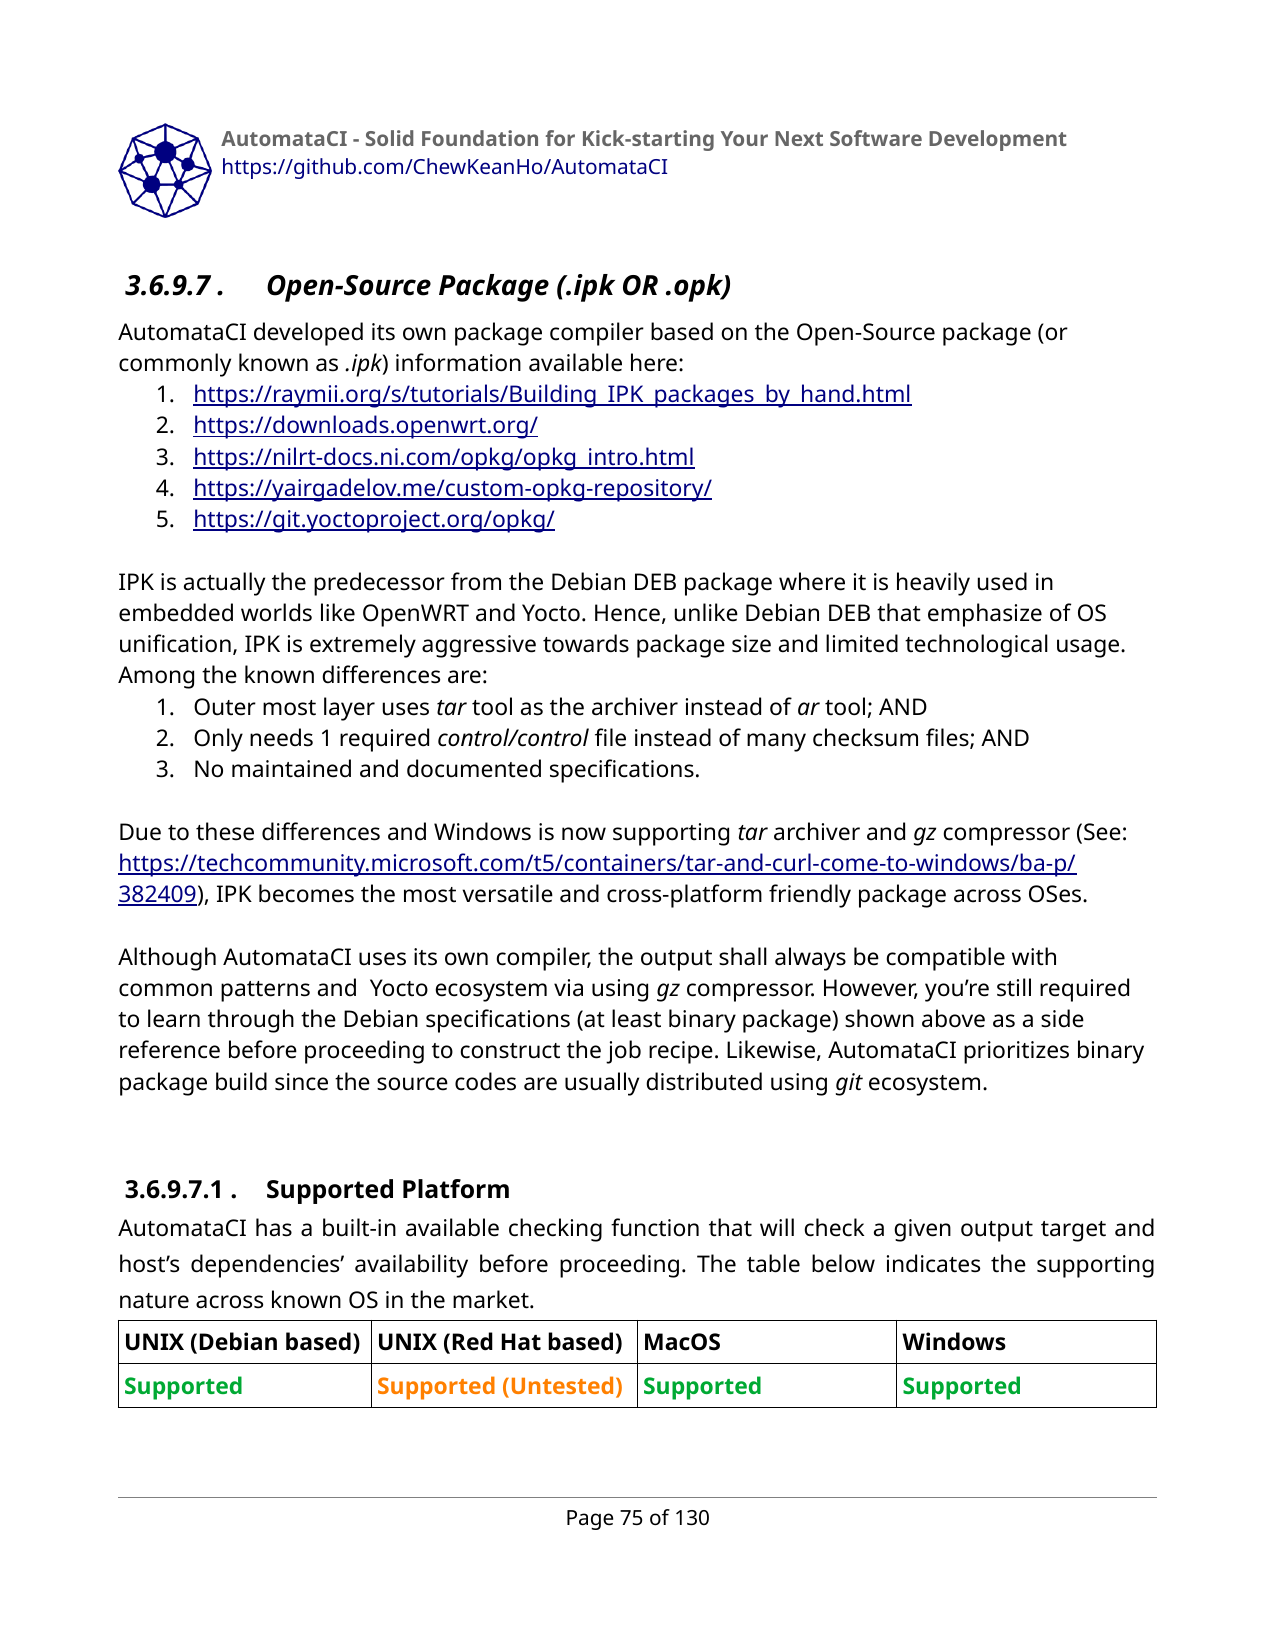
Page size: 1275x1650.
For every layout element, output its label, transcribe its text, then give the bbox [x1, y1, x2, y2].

list Only needs 1 required control/control file instead of many checksum files; AND [156, 722, 1157, 753]
picture [118, 123, 212, 218]
list https://git.yoctoproject.org/opkg/ [156, 503, 1157, 534]
table_header Windows [897, 1321, 1156, 1363]
list Outer most layer uses tar tool as the archiver instead of ar tool; AND [156, 691, 1157, 722]
text Although AutomataCI uses its own compiler, the output shall always be compatible with common patterns and Yocto ecosystem via using gz compressor. However, you’re still required to learn through the Debian specifications (at least binary package) shown above as a side reference before proceeding to construct the job recipe. Likewise, AutomataCI prioritizes binary package build since the source codes are usually distributed using git ecosystem. [118, 941, 1157, 1097]
text IPK is actually the predecessor from the Debian DEB package where it is heavily used in embedded worlds like OpenWRT and Yocto. Hence, unlike Debian DEB that emphasize of OS unification, IPK is extremely aggressive towards package size and limited technological usage. Among the known differences are: [118, 566, 1157, 691]
table_header UNIX (Red Hat based) [372, 1321, 637, 1363]
table_cell Supported [897, 1364, 1156, 1407]
table_cell Supported (Untested) [372, 1364, 637, 1407]
table_cell Supported [638, 1364, 896, 1407]
subtitle Open-Source Package (.ipk OR .opk) [118, 265, 1157, 303]
table_header UNIX (Debian based) [119, 1321, 371, 1363]
text Due to these differences and Windows is now supporting tar archiver and gz compressor (See: https://techcommunity.microsoft.com/t5/containers/tar-and-curl-come-to-windows/ba-p/382409), IPK becomes the most versatile and cross-platform friendly package across OSes. [118, 816, 1157, 909]
table_cell Supported [119, 1364, 371, 1407]
list https://downloads.openwrt.org/ [156, 409, 1157, 441]
subtitle Supported Platform [118, 1172, 1157, 1206]
list https://yairgadelov.me/custom-opkg-repository/ [156, 472, 1157, 503]
text AutomataCI has a built-in available checking function that will check a given output target and host’s dependencies’ availability before proceeding. The table below indicates the supporting nature across known OS in the market. [118, 1212, 1157, 1315]
list No maintained and documented specifications. [156, 753, 1157, 784]
list https://nilrt-docs.ni.com/opkg/opkg_intro.html [156, 441, 1157, 472]
table_header MacOS [638, 1321, 896, 1363]
list https://raymii.org/s/tutorials/Building_IPK_packages_by_hand.html [156, 378, 1157, 409]
text AutomataCI developed its own package compiler based on the Open-Source package (or commonly known as .ipk) information available here: [118, 316, 1157, 378]
